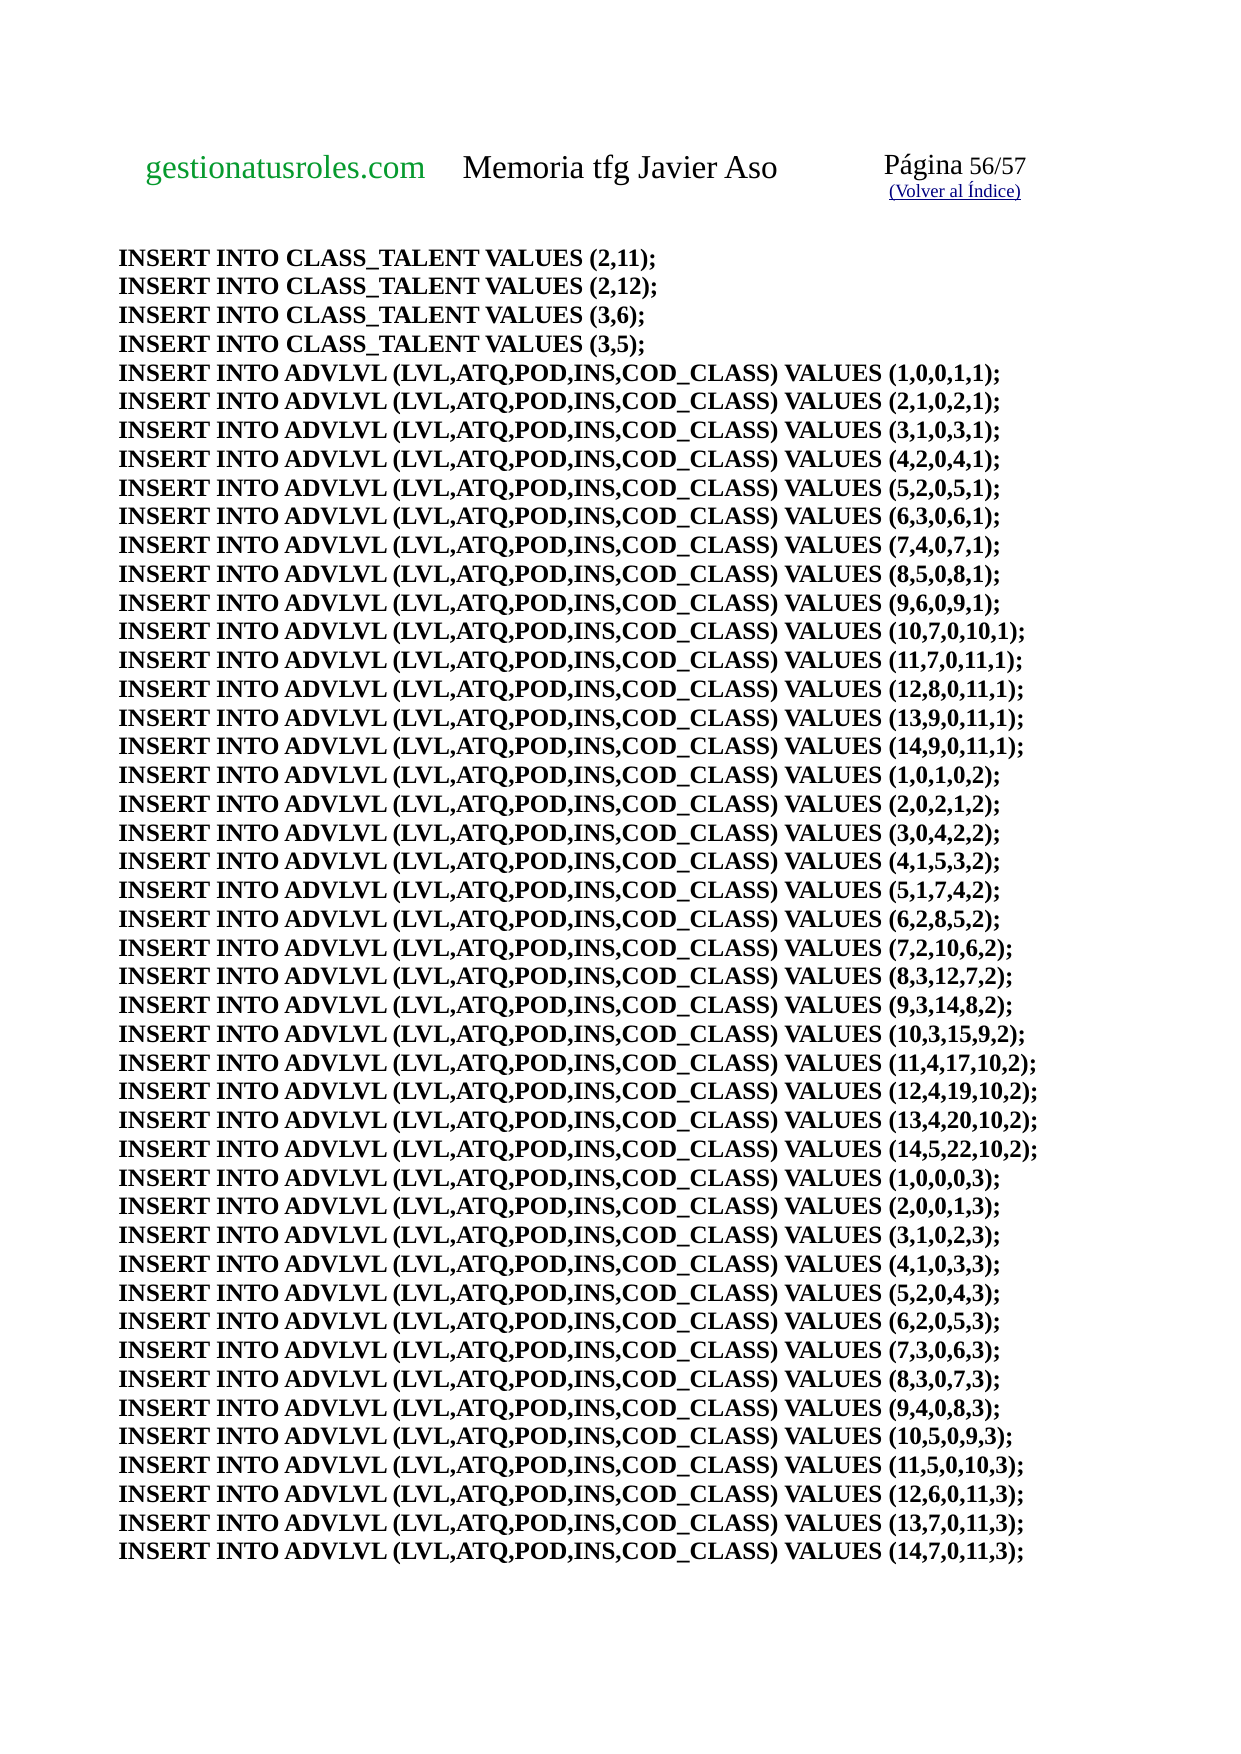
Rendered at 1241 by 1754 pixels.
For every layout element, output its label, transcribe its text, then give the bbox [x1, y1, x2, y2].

text INSERT INTO ADVLVL (LVL,ATQ,POD,INS,COD_CLASS) VALUES (4,2,0,4,1); [118, 444, 1122, 473]
text INSERT INTO ADVLVL (LVL,ATQ,POD,INS,COD_CLASS) VALUES (2,1,0,2,1); [118, 386, 1122, 415]
text INSERT INTO ADVLVL (LVL,ATQ,POD,INS,COD_CLASS) VALUES (1,0,0,1,1); [118, 358, 1122, 386]
text INSERT INTO ADVLVL (LVL,ATQ,POD,INS,COD_CLASS) VALUES (3,1,0,3,1); [118, 415, 1122, 444]
text INSERT INTO ADVLVL (LVL,ATQ,POD,INS,COD_CLASS) VALUES (14,9,0,11,1); [118, 731, 1122, 760]
text INSERT INTO ADVLVL (LVL,ATQ,POD,INS,COD_CLASS) VALUES (12,8,0,11,1); [118, 674, 1122, 703]
text INSERT INTO CLASS_TALENT VALUES (3,5); [118, 329, 1122, 358]
text INSERT INTO ADVLVL (LVL,ATQ,POD,INS,COD_CLASS) VALUES (7,2,10,6,2); [118, 933, 1122, 961]
text INSERT INTO ADVLVL (LVL,ATQ,POD,INS,COD_CLASS) VALUES (6,2,0,5,3); [118, 1306, 1122, 1335]
text INSERT INTO ADVLVL (LVL,ATQ,POD,INS,COD_CLASS) VALUES (9,3,14,8,2); [118, 990, 1122, 1019]
text INSERT INTO ADVLVL (LVL,ATQ,POD,INS,COD_CLASS) VALUES (12,6,0,11,3); [118, 1479, 1122, 1508]
text INSERT INTO ADVLVL (LVL,ATQ,POD,INS,COD_CLASS) VALUES (5,2,0,4,3); [118, 1278, 1122, 1306]
text INSERT INTO ADVLVL (LVL,ATQ,POD,INS,COD_CLASS) VALUES (6,2,8,5,2); [118, 904, 1122, 933]
table_header Memoria tfg Javier Aso [453, 118, 787, 214]
text INSERT INTO ADVLVL (LVL,ATQ,POD,INS,COD_CLASS) VALUES (5,2,0,5,1); [118, 473, 1122, 501]
text INSERT INTO ADVLVL (LVL,ATQ,POD,INS,COD_CLASS) VALUES (8,5,0,8,1); [118, 559, 1122, 588]
text INSERT INTO ADVLVL (LVL,ATQ,POD,INS,COD_CLASS) VALUES (11,7,0,11,1); [118, 645, 1122, 674]
text INSERT INTO ADVLVL (LVL,ATQ,POD,INS,COD_CLASS) VALUES (8,3,0,7,3); [118, 1364, 1122, 1393]
text INSERT INTO ADVLVL (LVL,ATQ,POD,INS,COD_CLASS) VALUES (7,4,0,7,1); [118, 530, 1122, 559]
text INSERT INTO ADVLVL (LVL,ATQ,POD,INS,COD_CLASS) VALUES (9,4,0,8,3); [118, 1393, 1122, 1421]
text INSERT INTO ADVLVL (LVL,ATQ,POD,INS,COD_CLASS) VALUES (6,3,0,6,1); [118, 501, 1122, 530]
text INSERT INTO ADVLVL (LVL,ATQ,POD,INS,COD_CLASS) VALUES (2,0,0,1,3); [118, 1191, 1122, 1220]
text INSERT INTO ADVLVL (LVL,ATQ,POD,INS,COD_CLASS) VALUES (3,0,4,2,2); [118, 818, 1122, 846]
text INSERT INTO ADVLVL (LVL,ATQ,POD,INS,COD_CLASS) VALUES (13,9,0,11,1); [118, 703, 1122, 731]
text INSERT INTO ADVLVL (LVL,ATQ,POD,INS,COD_CLASS) VALUES (14,5,22,10,2); [118, 1134, 1122, 1163]
text INSERT INTO ADVLVL (LVL,ATQ,POD,INS,COD_CLASS) VALUES (13,4,20,10,2); [118, 1105, 1122, 1134]
text INSERT INTO ADVLVL (LVL,ATQ,POD,INS,COD_CLASS) VALUES (11,4,17,10,2); [118, 1048, 1122, 1076]
text INSERT INTO ADVLVL (LVL,ATQ,POD,INS,COD_CLASS) VALUES (8,3,12,7,2); [118, 961, 1122, 990]
table_header gestionatusroles.com [118, 118, 453, 214]
text INSERT INTO ADVLVL (LVL,ATQ,POD,INS,COD_CLASS) VALUES (5,1,7,4,2); [118, 875, 1122, 904]
text INSERT INTO ADVLVL (LVL,ATQ,POD,INS,COD_CLASS) VALUES (1,0,1,0,2); [118, 760, 1122, 789]
text INSERT INTO ADVLVL (LVL,ATQ,POD,INS,COD_CLASS) VALUES (14,7,0,11,3); [118, 1536, 1122, 1565]
text INSERT INTO CLASS_TALENT VALUES (2,11); [118, 243, 1122, 271]
text INSERT INTO ADVLVL (LVL,ATQ,POD,INS,COD_CLASS) VALUES (1,0,0,0,3); [118, 1163, 1122, 1191]
text INSERT INTO ADVLVL (LVL,ATQ,POD,INS,COD_CLASS) VALUES (13,7,0,11,3); [118, 1508, 1122, 1536]
text INSERT INTO CLASS_TALENT VALUES (2,12); [118, 271, 1122, 300]
text INSERT INTO ADVLVL (LVL,ATQ,POD,INS,COD_CLASS) VALUES (10,5,0,9,3); [118, 1421, 1122, 1450]
text INSERT INTO ADVLVL (LVL,ATQ,POD,INS,COD_CLASS) VALUES (10,7,0,10,1); [118, 616, 1122, 645]
text INSERT INTO ADVLVL (LVL,ATQ,POD,INS,COD_CLASS) VALUES (4,1,0,3,3); [118, 1249, 1122, 1278]
text INSERT INTO ADVLVL (LVL,ATQ,POD,INS,COD_CLASS) VALUES (7,3,0,6,3); [118, 1335, 1122, 1364]
text INSERT INTO ADVLVL (LVL,ATQ,POD,INS,COD_CLASS) VALUES (4,1,5,3,2); [118, 846, 1122, 875]
text INSERT INTO CLASS_TALENT VALUES (3,6); [118, 300, 1122, 329]
text INSERT INTO ADVLVL (LVL,ATQ,POD,INS,COD_CLASS) VALUES (11,5,0,10,3); [118, 1450, 1122, 1479]
table_header Página 56/57 (Volver al Índice) [788, 118, 1122, 214]
text INSERT INTO ADVLVL (LVL,ATQ,POD,INS,COD_CLASS) VALUES (9,6,0,9,1); [118, 588, 1122, 616]
text INSERT INTO ADVLVL (LVL,ATQ,POD,INS,COD_CLASS) VALUES (3,1,0,2,3); [118, 1220, 1122, 1249]
text INSERT INTO ADVLVL (LVL,ATQ,POD,INS,COD_CLASS) VALUES (12,4,19,10,2); [118, 1076, 1122, 1105]
text INSERT INTO ADVLVL (LVL,ATQ,POD,INS,COD_CLASS) VALUES (2,0,2,1,2); [118, 789, 1122, 818]
text INSERT INTO ADVLVL (LVL,ATQ,POD,INS,COD_CLASS) VALUES (10,3,15,9,2); [118, 1019, 1122, 1048]
